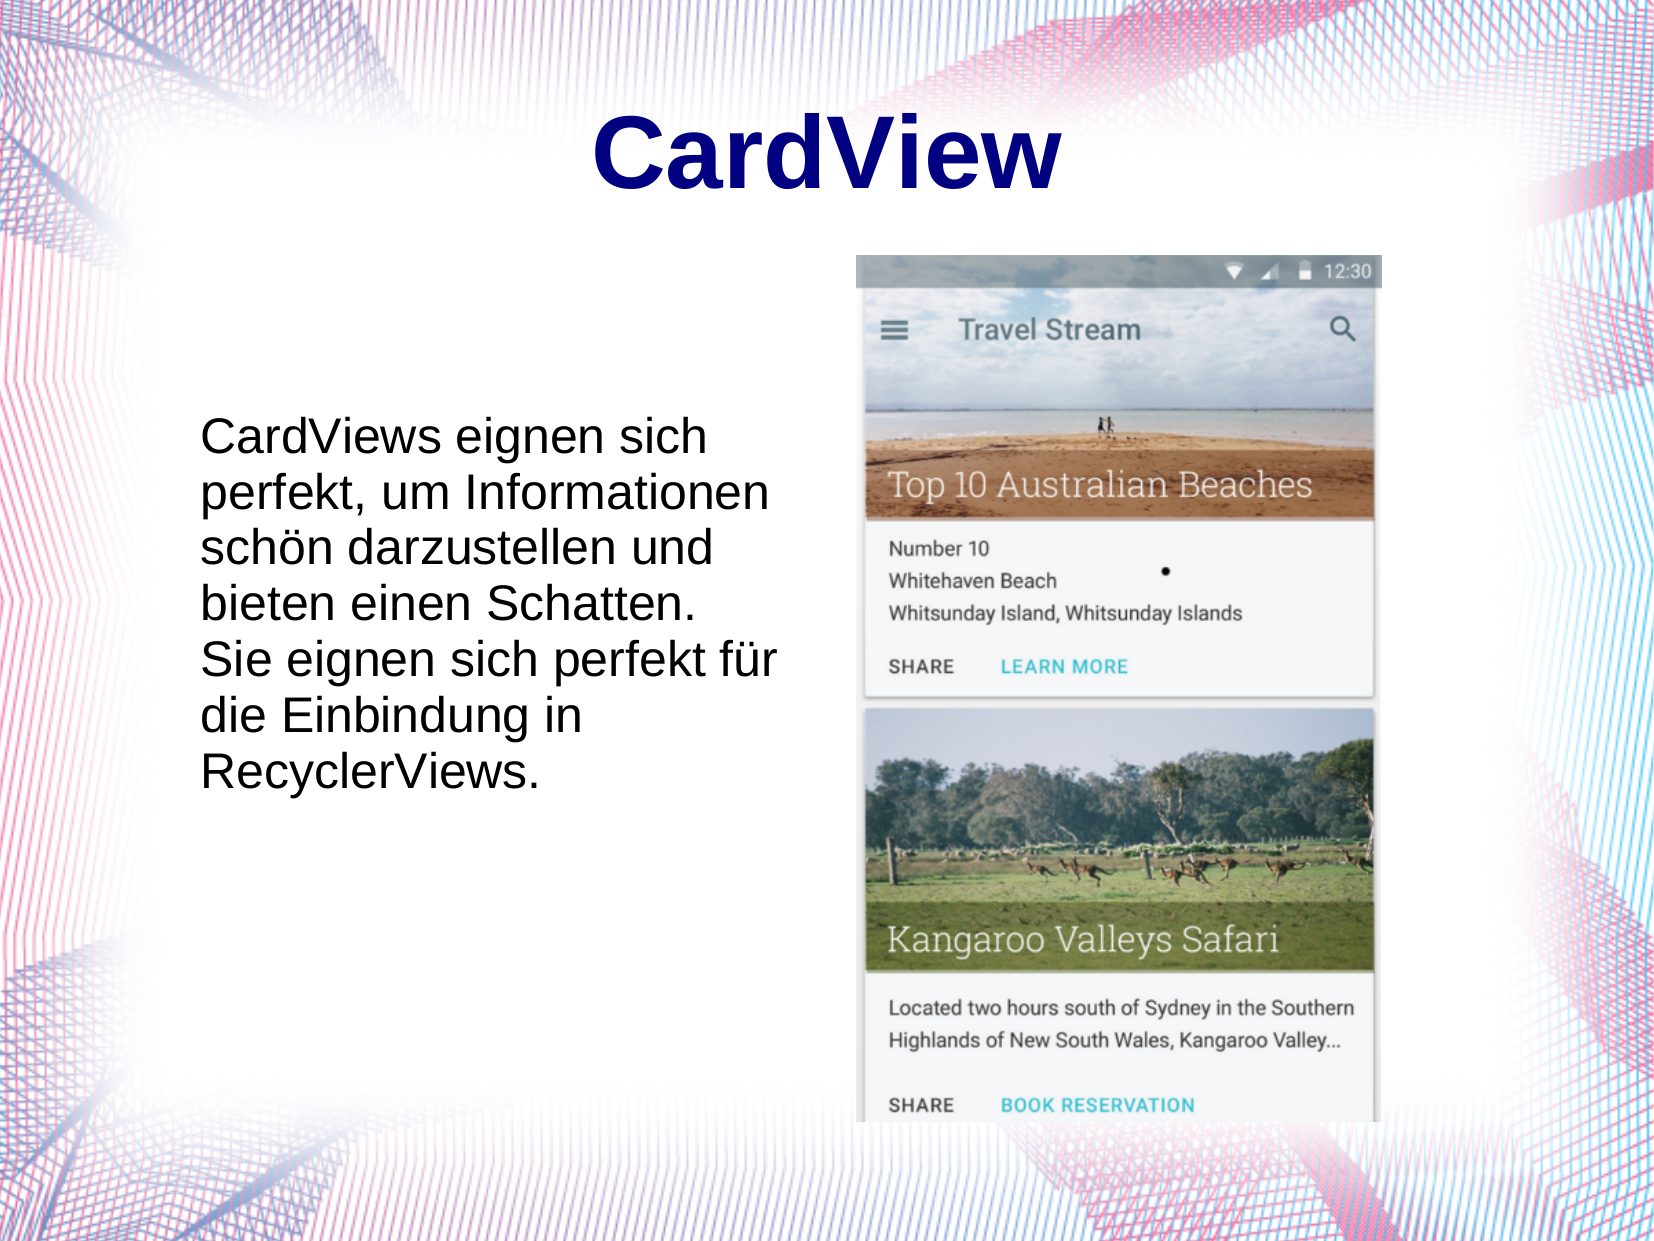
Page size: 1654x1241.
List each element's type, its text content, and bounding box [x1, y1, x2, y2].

picture [0, 0, 1654, 1241]
title CardView [82, 49, 1571, 257]
list CardViews eignen sich perfekt, um Informationen schön darzustellen und bieten einen Schatten. Sie eignen sich perfekt für die Einbindung in RecyclerViews. [129, 408, 815, 1128]
